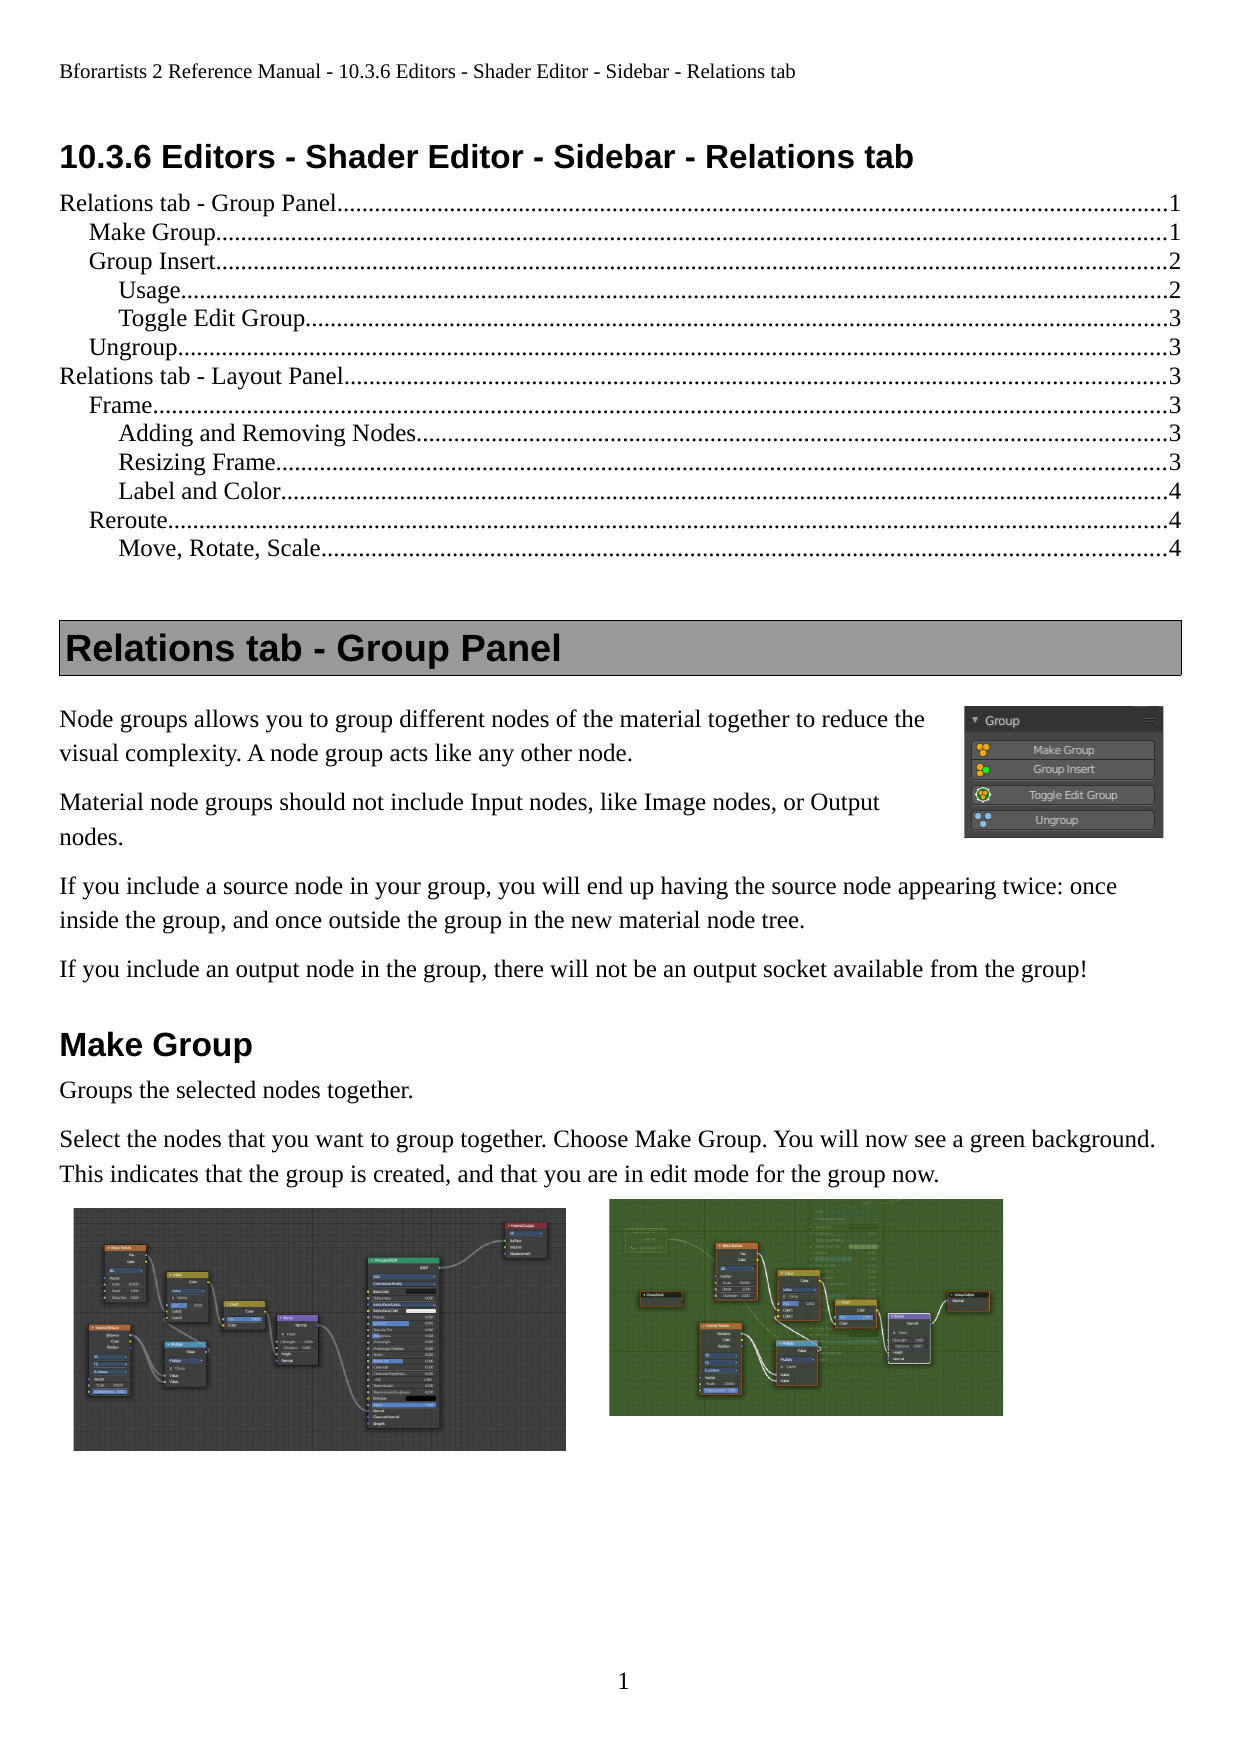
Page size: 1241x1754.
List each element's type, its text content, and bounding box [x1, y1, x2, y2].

text Node groups allows you to group different nodes of the material together to reduce the visual complexity. A node group acts like any other node. [59, 704, 1181, 767]
picture [609, 1199, 1004, 1416]
text Material node groups should not include Input nodes, like Image nodes, or Output nodes. [59, 787, 1181, 851]
text Usage 2 [118, 275, 1181, 303]
picture [964, 706, 1164, 838]
subtitle 10.3.6 Editors - Shader Editor - Sidebar - Relations tab [59, 138, 1181, 176]
subtitle Make Group [59, 1024, 1181, 1063]
text If you include a source node in your group, you will end up having the source node appearing twice: once inside the group, and once outside the group in the new material node tree. [59, 871, 1181, 934]
text Resizing Frame 3 [118, 447, 1181, 476]
text Group Insert 2 [88, 246, 1181, 275]
text Reroute 4 [88, 505, 1181, 533]
text Relations tab - Group Panel 1 [59, 188, 1181, 217]
text Adding and Removing Nodes 3 [118, 418, 1181, 447]
text Relations tab - Layout Panel 3 [59, 361, 1181, 390]
text Label and Color 4 [118, 476, 1181, 505]
table_header Relations tab - Group Panel [60, 621, 1181, 675]
text Select the nodes that you want to group together. Choose Make Group. You will now see a green background. This indicates that the group is created, and that you are in edit mode for the group now. [59, 1124, 1181, 1188]
picture [73, 1208, 566, 1451]
text Ungroup 3 [88, 332, 1181, 361]
text Make Group 1 [88, 217, 1181, 246]
text Toggle Edit Group 3 [118, 303, 1181, 332]
text If you include an output node in the group, there will not be an output socket available from the group! [59, 954, 1181, 983]
text Frame 3 [88, 390, 1181, 418]
text Move, Rotate, Scale 4 [118, 533, 1181, 562]
text Groups the selected nodes together. [59, 1076, 1181, 1104]
